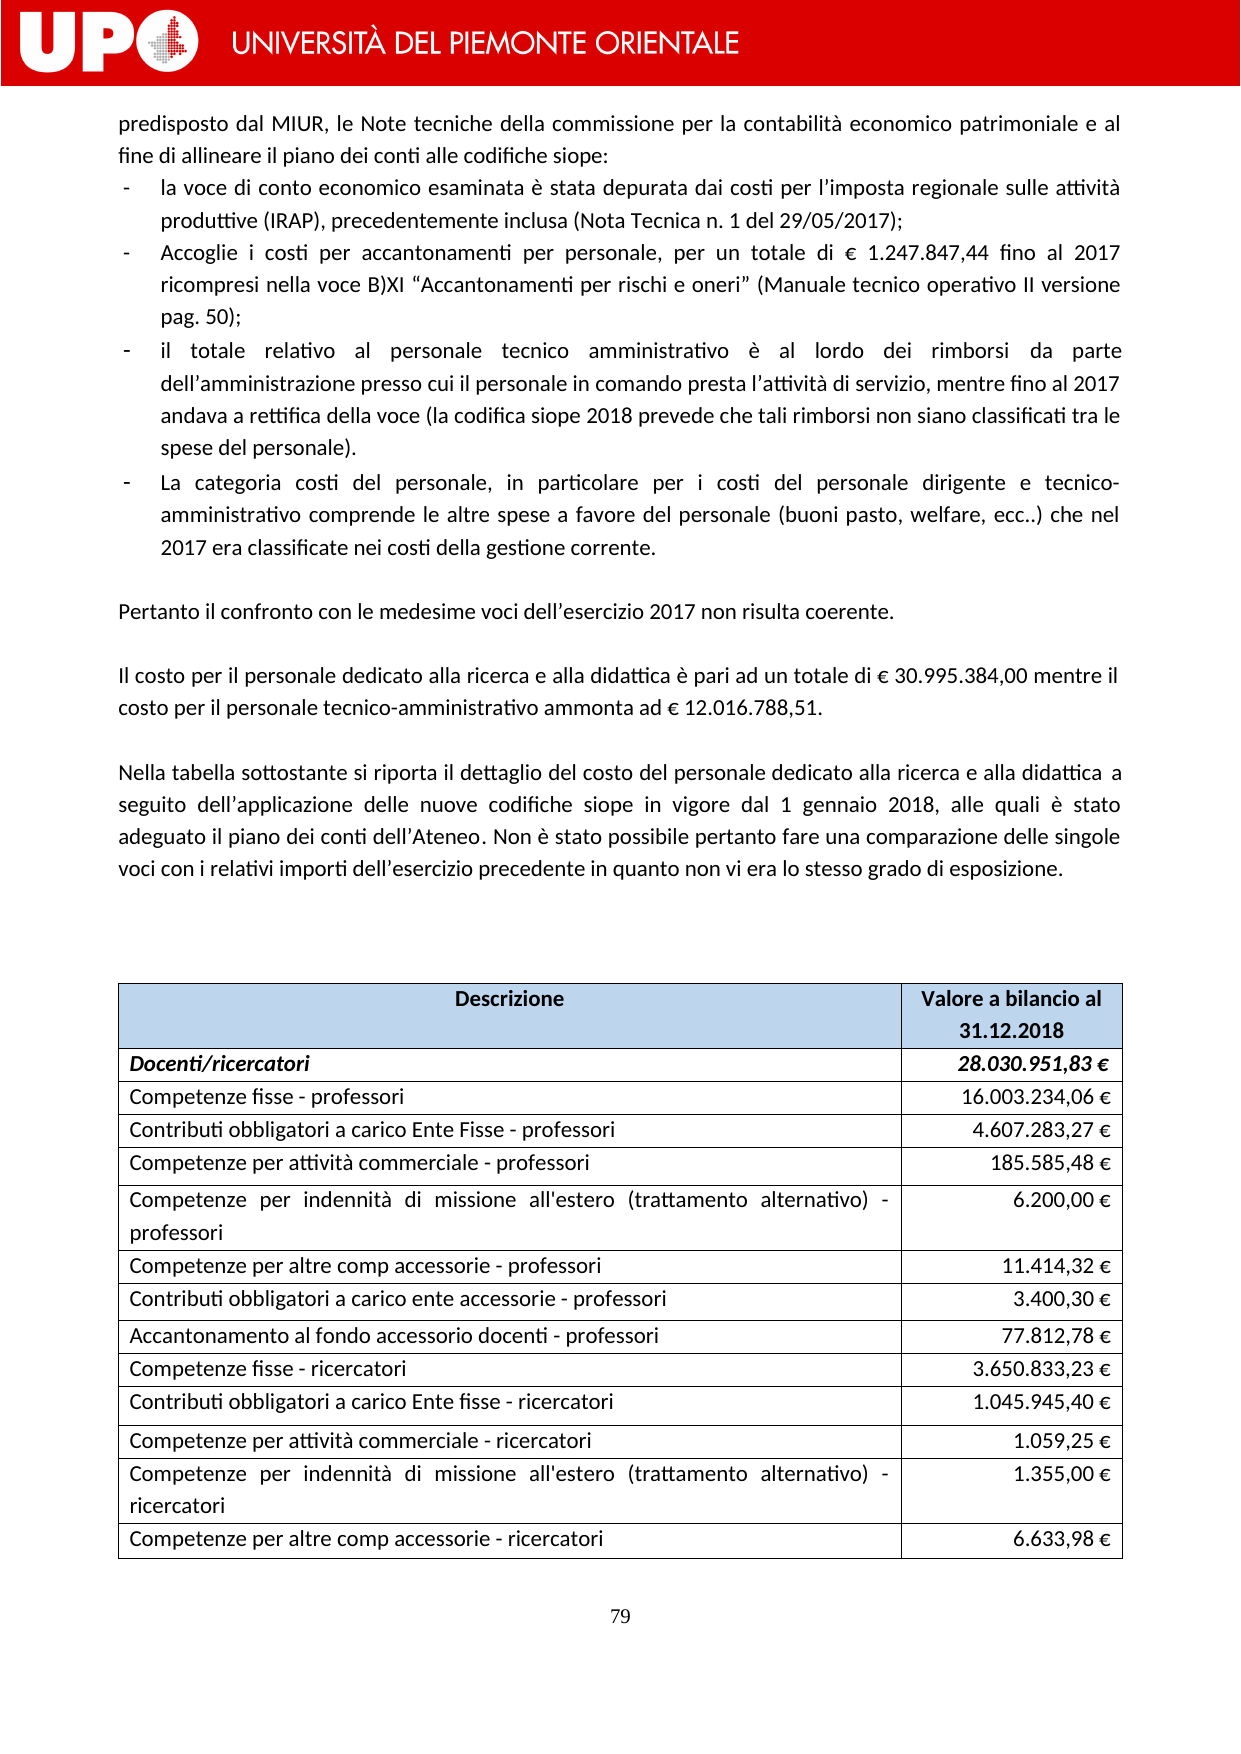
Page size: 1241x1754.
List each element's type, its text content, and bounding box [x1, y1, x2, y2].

table_cell 16.003.234,06 € [902, 1082, 1122, 1114]
table_cell 6.633,98 € [902, 1524, 1122, 1557]
table_cell Competenze per indennità di missione all'estero (trattamento alternativo) - ricercatori [119, 1459, 901, 1523]
table_cell 11.414,32 € [902, 1251, 1122, 1283]
text Nella tabella sottostante si riporta il dettaglio del costo del personale dedicato alla ricerca e alla didattica a seguito dell’applicazione delle nuove codifiche siope in vigore dal 1 gennaio 2018, alle quali è stato adeguato il piano dei conti dell’Ateneo. Non è stato possibile pertanto fare una comparazione delle singole voci con i relativi importi dell’esercizio precedente in quanto non vi era lo stesso grado di esposizione. [118, 758, 1122, 882]
table_cell Competenze fisse - ricercatori [119, 1354, 901, 1386]
text predisposto dal MIUR, le Note tecniche della commissione per la contabilità economico patrimoniale e al fine di allineare il piano dei conti alle codifiche siope: [118, 109, 1122, 169]
table_header Descrizione [119, 984, 901, 1048]
text Pertanto il confronto con le medesime voci dell’esercizio 2017 non risulta coerente. [118, 597, 1122, 625]
list il totale relativo al personale tecnico amministrativo è al lordo dei rimborsi da parte dell’amministrazione presso cui il personale in comando presta l’attività di servizio, mentre fino al 2017 andava a rettifica della voce (la codifica siope 2018 prevede che tali rimborsi non siano classificati tra le spese del personale). [123, 334, 1122, 462]
text Il costo per il personale dedicato alla ricerca e alla didattica è pari ad un totale di € 30.995.384,00 mentre il costo per il personale tecnico-amministrativo ammonta ad € 12.016.788,51. [118, 661, 1122, 722]
table_cell Accantonamento al fondo accessorio docenti - professori [119, 1321, 901, 1353]
table_cell Contributi obbligatori a carico Ente fisse - ricercatori [119, 1387, 901, 1425]
table_cell Contributi obbligatori a carico ente accessorie - professori [119, 1284, 901, 1320]
table_header Valore a bilancio al 31.12.2018 [902, 984, 1122, 1048]
table_cell Docenti/ricercatori [119, 1049, 901, 1081]
table_cell Contributi obbligatori a carico Ente Fisse - professori [119, 1115, 901, 1147]
table_cell 3.400,30 € [902, 1284, 1122, 1320]
table_cell 4.607.283,27 € [902, 1115, 1122, 1147]
table_cell 185.585,48 € [902, 1148, 1122, 1184]
table_cell Competenze per altre comp accessorie - ricercatori [119, 1524, 901, 1557]
table_cell 1.355,00 € [902, 1459, 1122, 1523]
table_cell 6.200,00 € [902, 1186, 1122, 1250]
table_cell 77.812,78 € [902, 1321, 1122, 1353]
list La categoria costi del personale, in particolare per i costi del personale dirigente e tecnico-amministrativo comprende le altre spese a favore del personale (buoni pasto, welfare, ecc..) che nel 2017 era classificate nei costi della gestione corrente. [123, 466, 1122, 561]
table_cell 1.059,25 € [902, 1426, 1122, 1458]
table_cell 3.650.833,23 € [902, 1354, 1122, 1386]
table_cell 28.030.951,83 € [902, 1049, 1122, 1081]
table_cell 1.045.945,40 € [902, 1387, 1122, 1425]
list la voce di conto economico esaminata è stata depurata dai costi per l’imposta regionale sulle attività produttive (IRAP), precedentemente inclusa (Nota Tecnica n. 1 del 29/05/2017); [123, 173, 1122, 234]
table_cell Competenze per attività commerciale - ricercatori [119, 1426, 901, 1458]
table_cell Competenze fisse - professori [119, 1082, 901, 1114]
list Accoglie i costi per accantonamenti per personale, per un totale di € 1.247.847,44 fino al 2017 ricompresi nella voce B)XI “Accantonamenti per rischi e oneri” (Manuale tecnico operativo II versione pag. 50); [123, 238, 1122, 330]
table_cell Competenze per altre comp accessorie - professori [119, 1251, 901, 1283]
table_cell Competenze per attività commerciale - professori [119, 1148, 901, 1184]
table_cell Competenze per indennità di missione all'estero (trattamento alternativo) - professori [119, 1186, 901, 1250]
